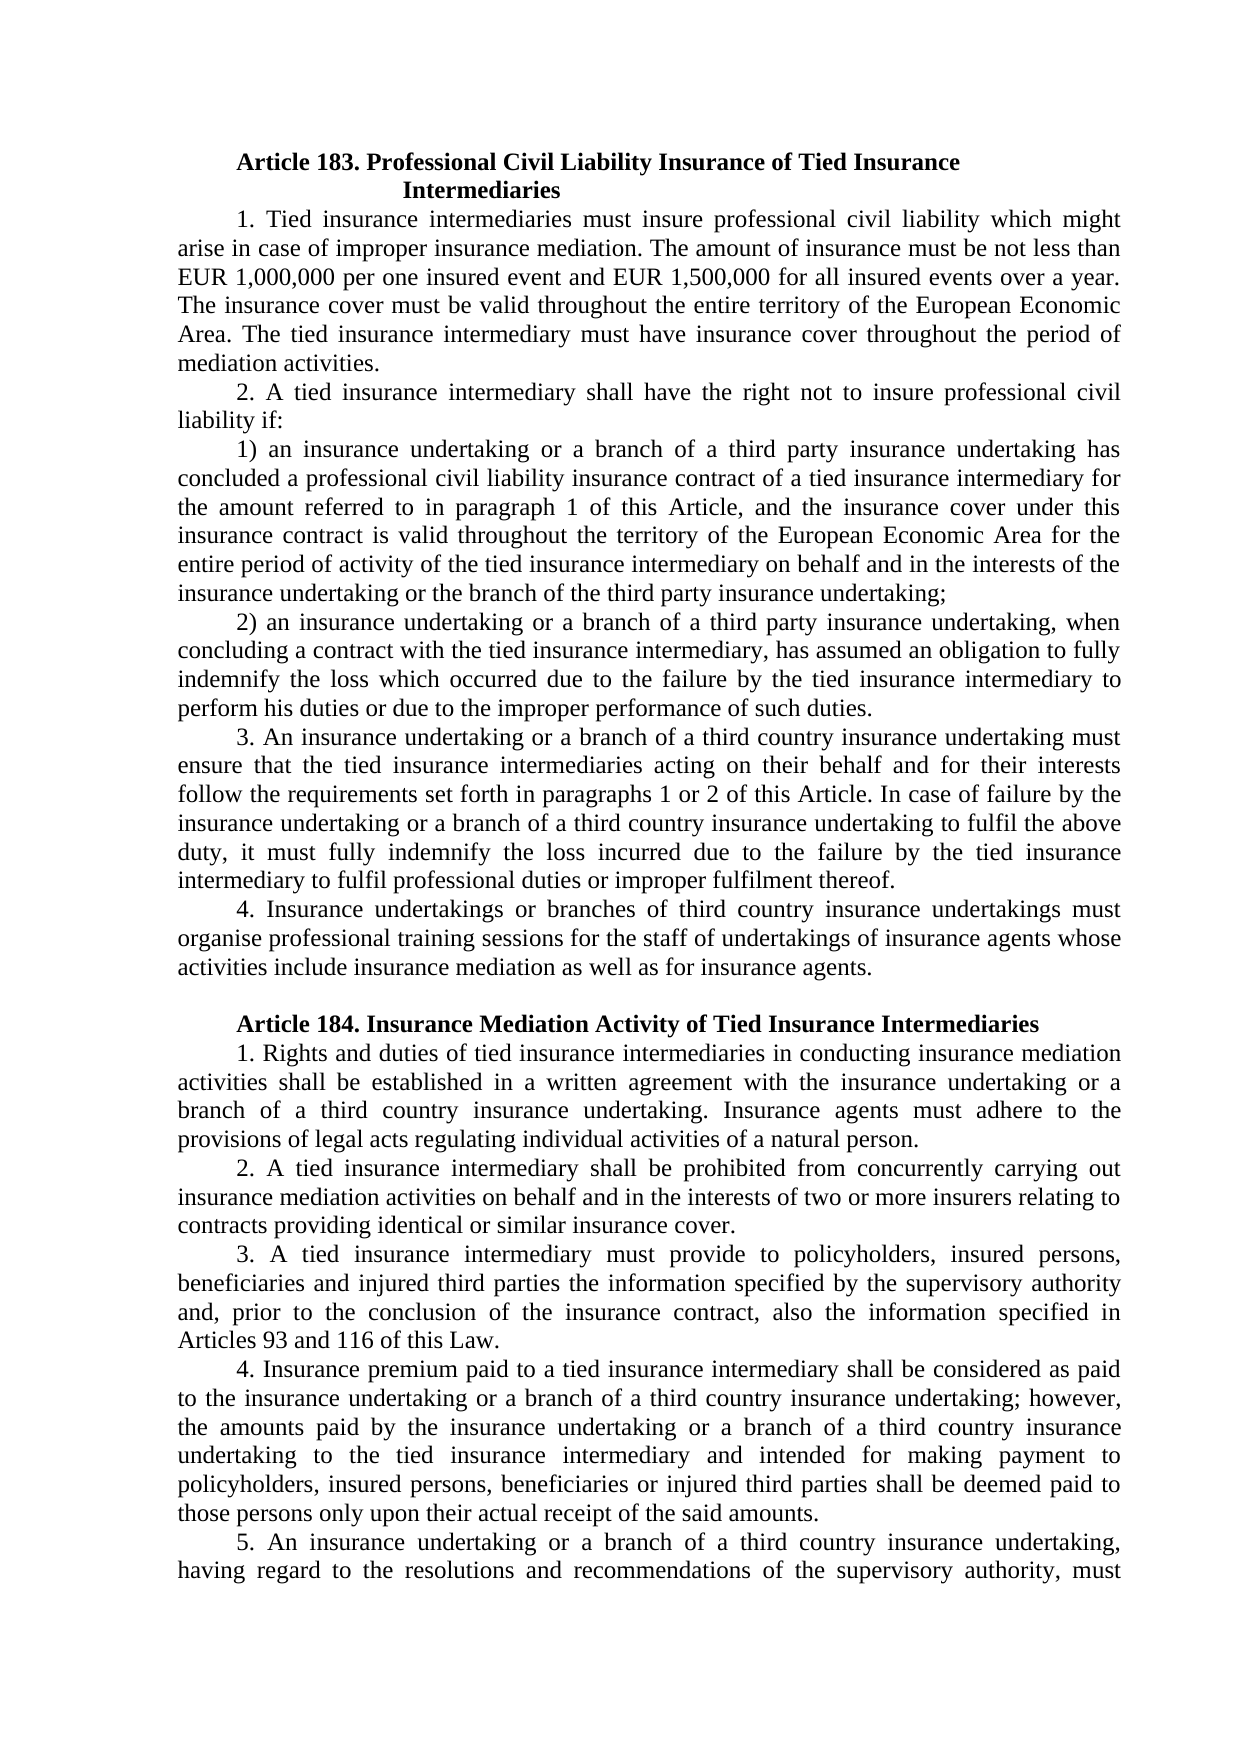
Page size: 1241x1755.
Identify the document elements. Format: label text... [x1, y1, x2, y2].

text 1. Rights and duties of tied insurance intermediaries in conducting insurance mediation activities shall be established in a written agreement with the insurance undertaking or a branch of a third country insurance undertaking. Insurance agents must adhere to the provisions of legal acts regulating individual activities of a natural person. [177, 1038, 1122, 1153]
text 2. A tied insurance intermediary shall be prohibited from concurrently carrying out insurance mediation activities on behalf and in the interests of two or more insurers relating to contracts providing identical or similar insurance cover. [177, 1153, 1122, 1239]
text 1) an insurance undertaking or a branch of a third party insurance undertaking has concluded a professional civil liability insurance contract of a tied insurance intermediary for the amount referred to in paragraph 1 of this Article, and the insurance cover under this insurance contract is valid throughout the territory of the European Economic Area for the entire period of activity of the tied insurance intermediary on behalf and in the interests of the insurance undertaking or the branch of the third party insurance undertaking; [177, 434, 1122, 607]
text 1. Tied insurance intermediaries must insure professional civil liability which might arise in case of improper insurance mediation. The amount of insurance must be not less than EUR 1,000,000 per one insured event and EUR 1,500,000 for all insured events over a year. The insurance cover must be valid throughout the entire territory of the European Economic Area. The tied insurance intermediary must have insurance cover throughout the period of mediation activities. [177, 204, 1122, 377]
text 4. Insurance undertakings or branches of third country insurance undertakings must organise professional training sessions for the staff of undertakings of insurance agents whose activities include insurance mediation as well as for insurance agents. [177, 894, 1122, 981]
text 5. An insurance undertaking or a branch of a third country insurance undertaking, having regard to the resolutions and recommendations of the supervisory authority, must [177, 1527, 1122, 1584]
text 4. Insurance premium paid to a tied insurance intermediary shall be considered as paid to the insurance undertaking or a branch of a third country insurance undertaking; however, the amounts paid by the insurance undertaking or a branch of a third country insurance undertaking to the tied insurance intermediary and intended for making payment to policyholders, insured persons, beneficiaries or injured third parties shall be deemed paid to those persons only upon their actual receipt of the said amounts. [177, 1354, 1122, 1527]
text Article 183. Professional Civil Liability Insurance of Tied Insurance Intermediaries [236, 147, 1122, 204]
text 2) an insurance undertaking or a branch of a third party insurance undertaking, when concluding a contract with the tied insurance intermediary, has assumed an obligation to fully indemnify the loss which occurred due to the failure by the tied insurance intermediary to perform his duties or due to the improper performance of such duties. [177, 607, 1122, 722]
text Article 184. Insurance Mediation Activity of Tied Insurance Intermediaries [177, 1009, 1122, 1038]
text 3. A tied insurance intermediary must provide to policyholders, insured persons, beneficiaries and injured third parties the information specified by the supervisory authority and, prior to the conclusion of the insurance contract, also the information specified in Articles 93 and 116 of this Law. [177, 1239, 1122, 1354]
text 3. An insurance undertaking or a branch of a third country insurance undertaking must ensure that the tied insurance intermediaries acting on their behalf and for their interests follow the requirements set forth in paragraphs 1 or 2 of this Article. In case of failure by the insurance undertaking or a branch of a third country insurance undertaking to fulfil the above duty, it must fully indemnify the loss incurred due to the failure by the tied insurance intermediary to fulfil professional duties or improper fulfilment thereof. [177, 722, 1122, 894]
text 2. A tied insurance intermediary shall have the right not to insure professional civil liability if: [177, 377, 1122, 434]
